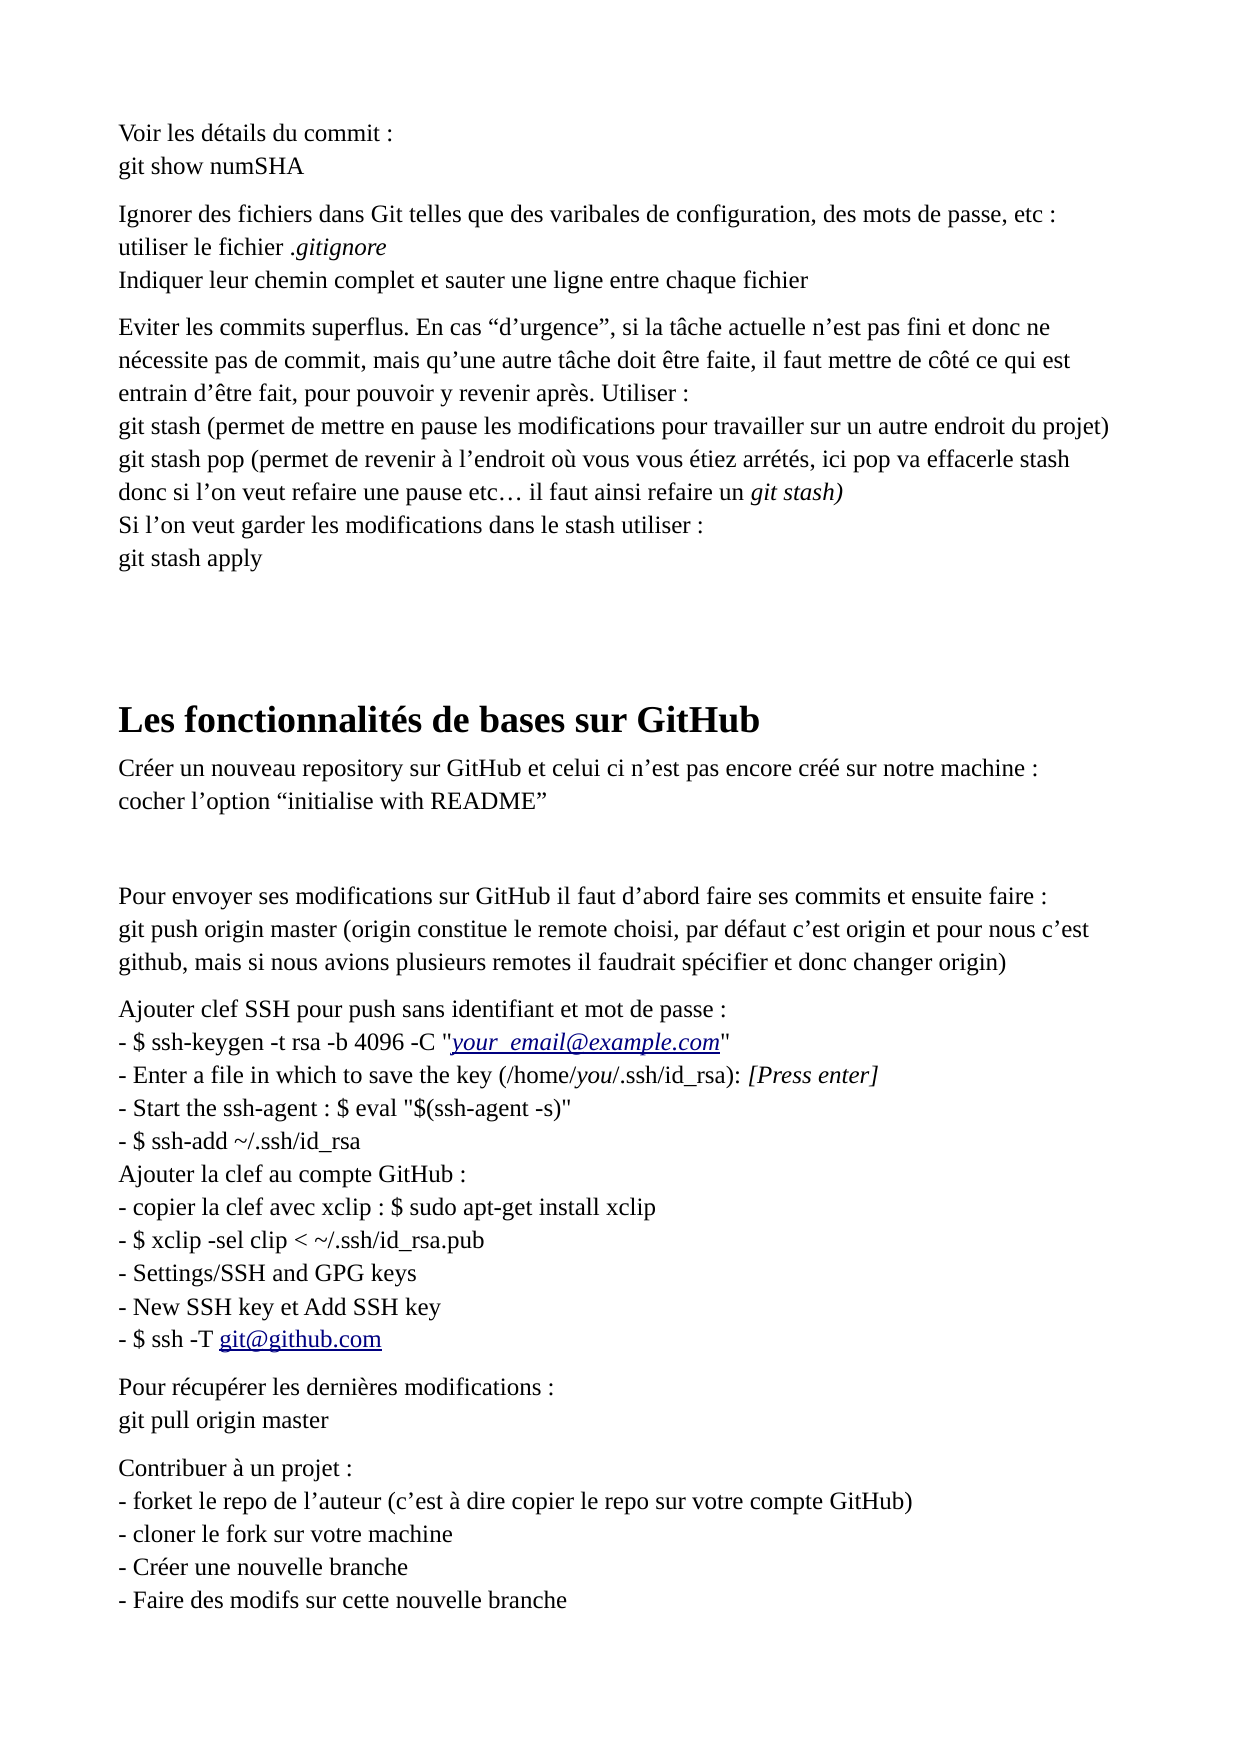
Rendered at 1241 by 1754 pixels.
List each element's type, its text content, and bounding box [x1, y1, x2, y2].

subtitle Les fonctionnalités de bases sur GitHub [118, 697, 1122, 740]
text Contribuer à un projet : - forket le repo de l’auteur (c’est à dire copier le repo sur votre compte GitHub) - cloner le fork sur votre machine - Créer une nouvelle branche - Faire des modifs sur cette nouvelle branche [118, 1453, 1122, 1614]
text Eviter les commits superflus. En cas “d’urgence”, si la tâche actuelle n’est pas fini et donc ne nécessite pas de commit, mais qu’une autre tâche doit être faite, il faut mettre de côté ce qui est entrain d’être fait, pour pouvoir y revenir après. Utiliser : git stash (permet de mettre en pause les modifications pour travailler sur un autre endroit du projet) git stash pop (permet de revenir à l’endroit où vous vous étiez arrétés, ici pop va effacerle stash donc si l’on veut refaire une pause etc… il faut ainsi refaire un git stash) Si l’on veut garder les modifications dans le stash utiliser : git stash apply [118, 312, 1122, 572]
text Créer un nouveau repository sur GitHub et celui ci n’est pas encore créé sur notre machine : cocher l’option “initialise with README” [118, 753, 1122, 815]
text Ajouter clef SSH pour push sans identifiant et mot de passe : - $ ssh-keygen -t rsa -b 4096 -C "your_email@example.com" - Enter a file in which to save the key (/home/you/.ssh/id_rsa): [Press enter] - Start the ssh-agent : $ eval "$(ssh-agent -s)" - $ ssh-add ~/.ssh/id_rsa Ajouter la clef au compte GitHub : - copier la clef avec xclip : $ sudo apt-get install xclip - $ xclip -sel clip < ~/.ssh/id_rsa.pub - Settings/SSH and GPG keys - New SSH key et Add SSH key - $ ssh -T git@github.com [118, 994, 1122, 1353]
text Pour récupérer les dernières modifications : git pull origin master [118, 1372, 1122, 1434]
text Ignorer des fichiers dans Git telles que des varibales de configuration, des mots de passe, etc : utiliser le fichier .gitignore Indiquer leur chemin complet et sauter une ligne entre chaque fichier [118, 199, 1122, 293]
text Voir les détails du commit : git show numSHA [118, 118, 1122, 180]
text Pour envoyer ses modifications sur GitHub il faut d’abord faire ses commits et ensuite faire : git push origin master (origin constitue le remote choisi, par défaut c’est origin et pour nous c’est github, mais si nous avions plusieurs remotes il faudrait spécifier et donc changer origin) [118, 881, 1122, 976]
